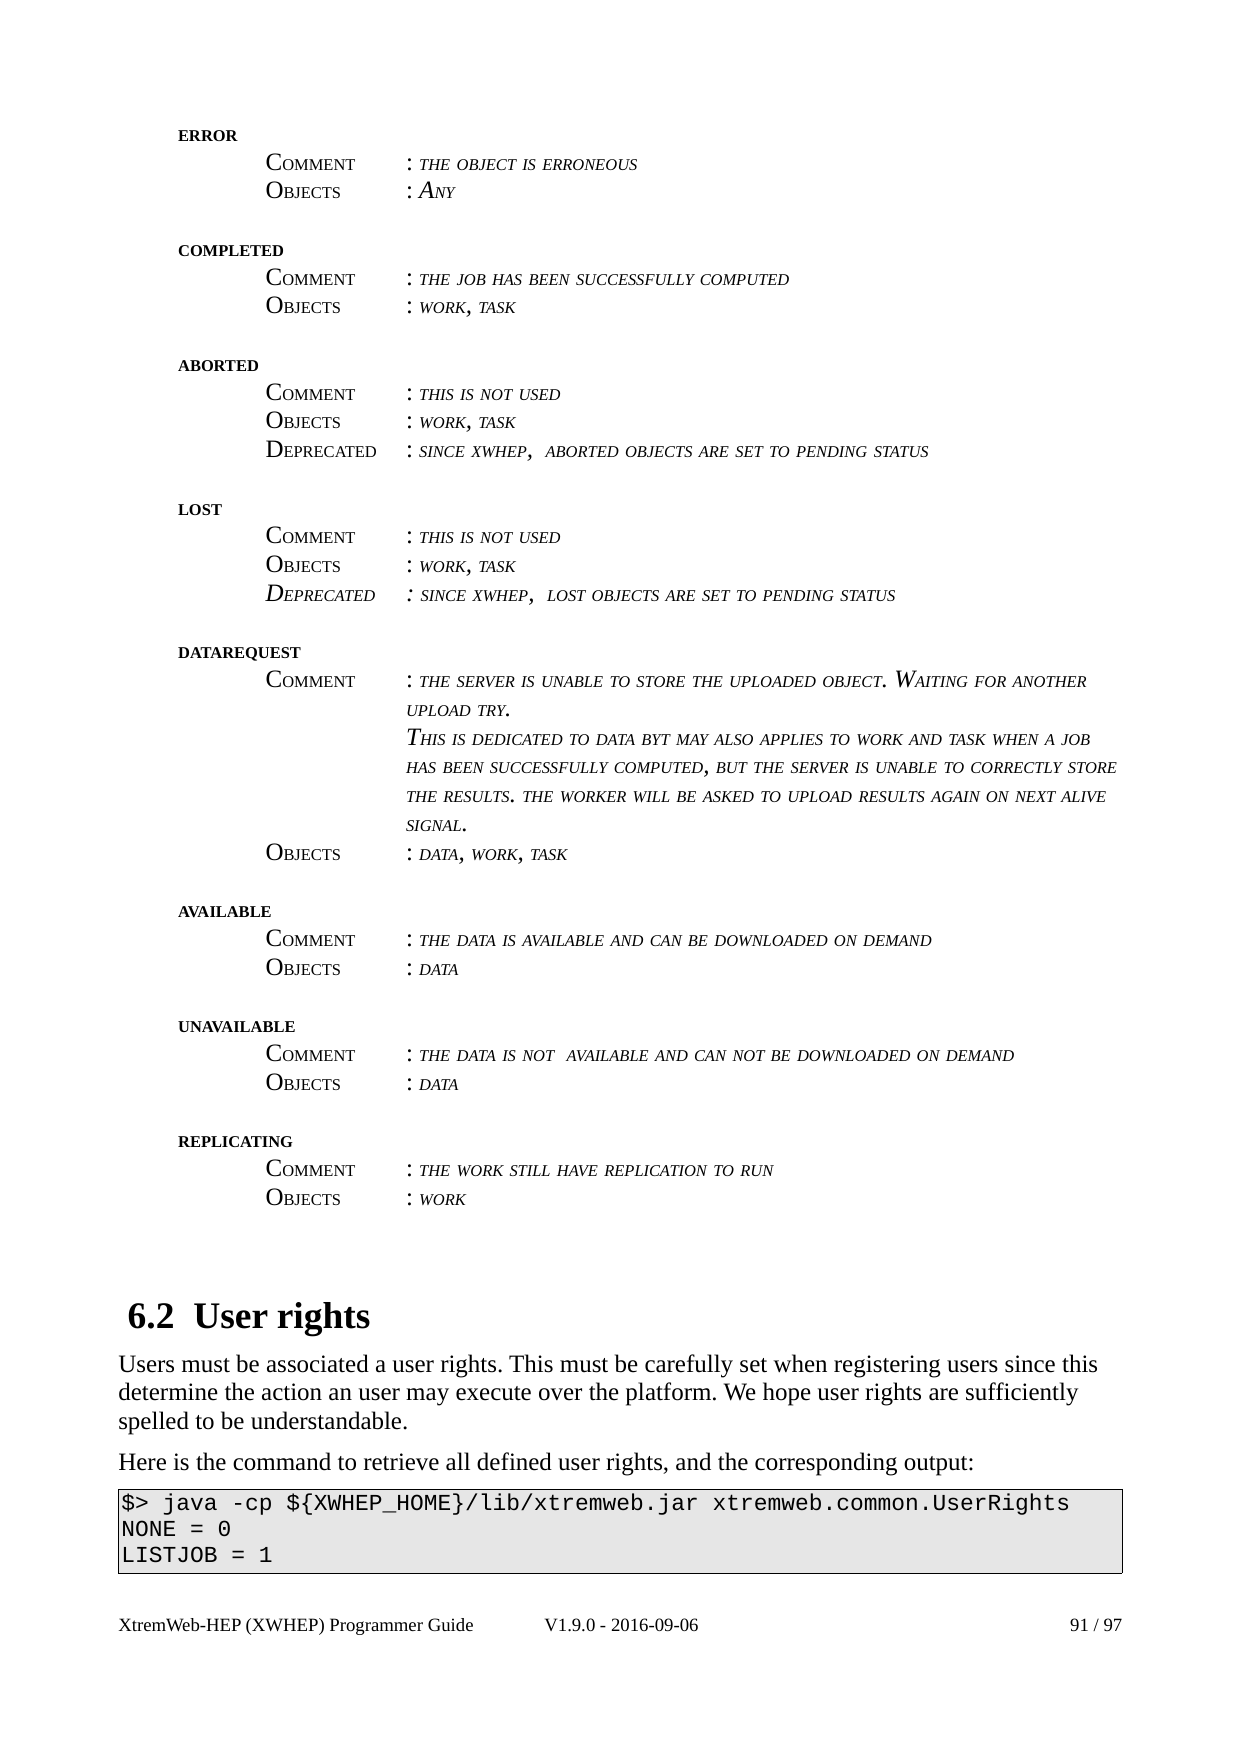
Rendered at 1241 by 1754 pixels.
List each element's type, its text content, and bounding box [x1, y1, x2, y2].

text $> java -cp ${XWHEP_HOME}/lib/xtremweb.jar xtremweb.common.UserRights [119, 1490, 1122, 1515]
text replicating [178, 1124, 1122, 1153]
text Comment : the data is available and can be downloaded on demand [265, 923, 1122, 952]
text available [178, 894, 1122, 923]
text Deprecated : since xwhep, aborted objects are set to pending status [265, 434, 1122, 463]
text Objects : work [265, 1182, 1122, 1211]
text Here is the command to retrieve all defined user rights, and the corresponding output: [118, 1447, 1122, 1476]
text LISTJOB = 1 [119, 1541, 1122, 1573]
subtitle User rights [118, 1293, 1122, 1336]
text datarequest [178, 636, 1122, 664]
text Deprecated : since xwhep, lost objects are set to pending status [265, 578, 1122, 607]
text Comment : the work still have replication to run [265, 1153, 1122, 1182]
text completed [178, 233, 1122, 262]
text Objects : work, task [265, 549, 1122, 578]
text Comment : the server is unable to store the uploaded object. Waiting for another upload try. This is dedicated to data byt may also applies to work and task when a job has been successfully computed, but the server is unable to correctly store the results. the worker will be asked to upload results again on next alive signal. [265, 664, 1122, 837]
text Users must be associated a user rights. This must be carefully set when registering users since this determine the action an user may execute over the platform. We hope user rights are sufficiently spelled to be understandable. [118, 1349, 1122, 1435]
text Objects : data [265, 1067, 1122, 1096]
text Objects : work, task [265, 291, 1122, 319]
text lost [178, 492, 1122, 521]
text Comment : the object is erroneous [265, 147, 1122, 176]
text Objects : data [265, 952, 1122, 981]
text Objects : work, task [265, 406, 1122, 434]
text Objects : Any [265, 176, 1122, 204]
text Comment : the data is not available and can not be downloaded on demand [265, 1038, 1122, 1067]
text Comment : this is not used [265, 521, 1122, 549]
text Objects : data, work, task [265, 837, 1122, 866]
text error [178, 118, 1122, 147]
text NONE = 0 [119, 1515, 1122, 1541]
text unavailable [178, 1009, 1122, 1038]
text Comment : this is not used [265, 377, 1122, 406]
text Comment : the job has been successfully computed [265, 262, 1122, 291]
text aborted [178, 348, 1122, 377]
